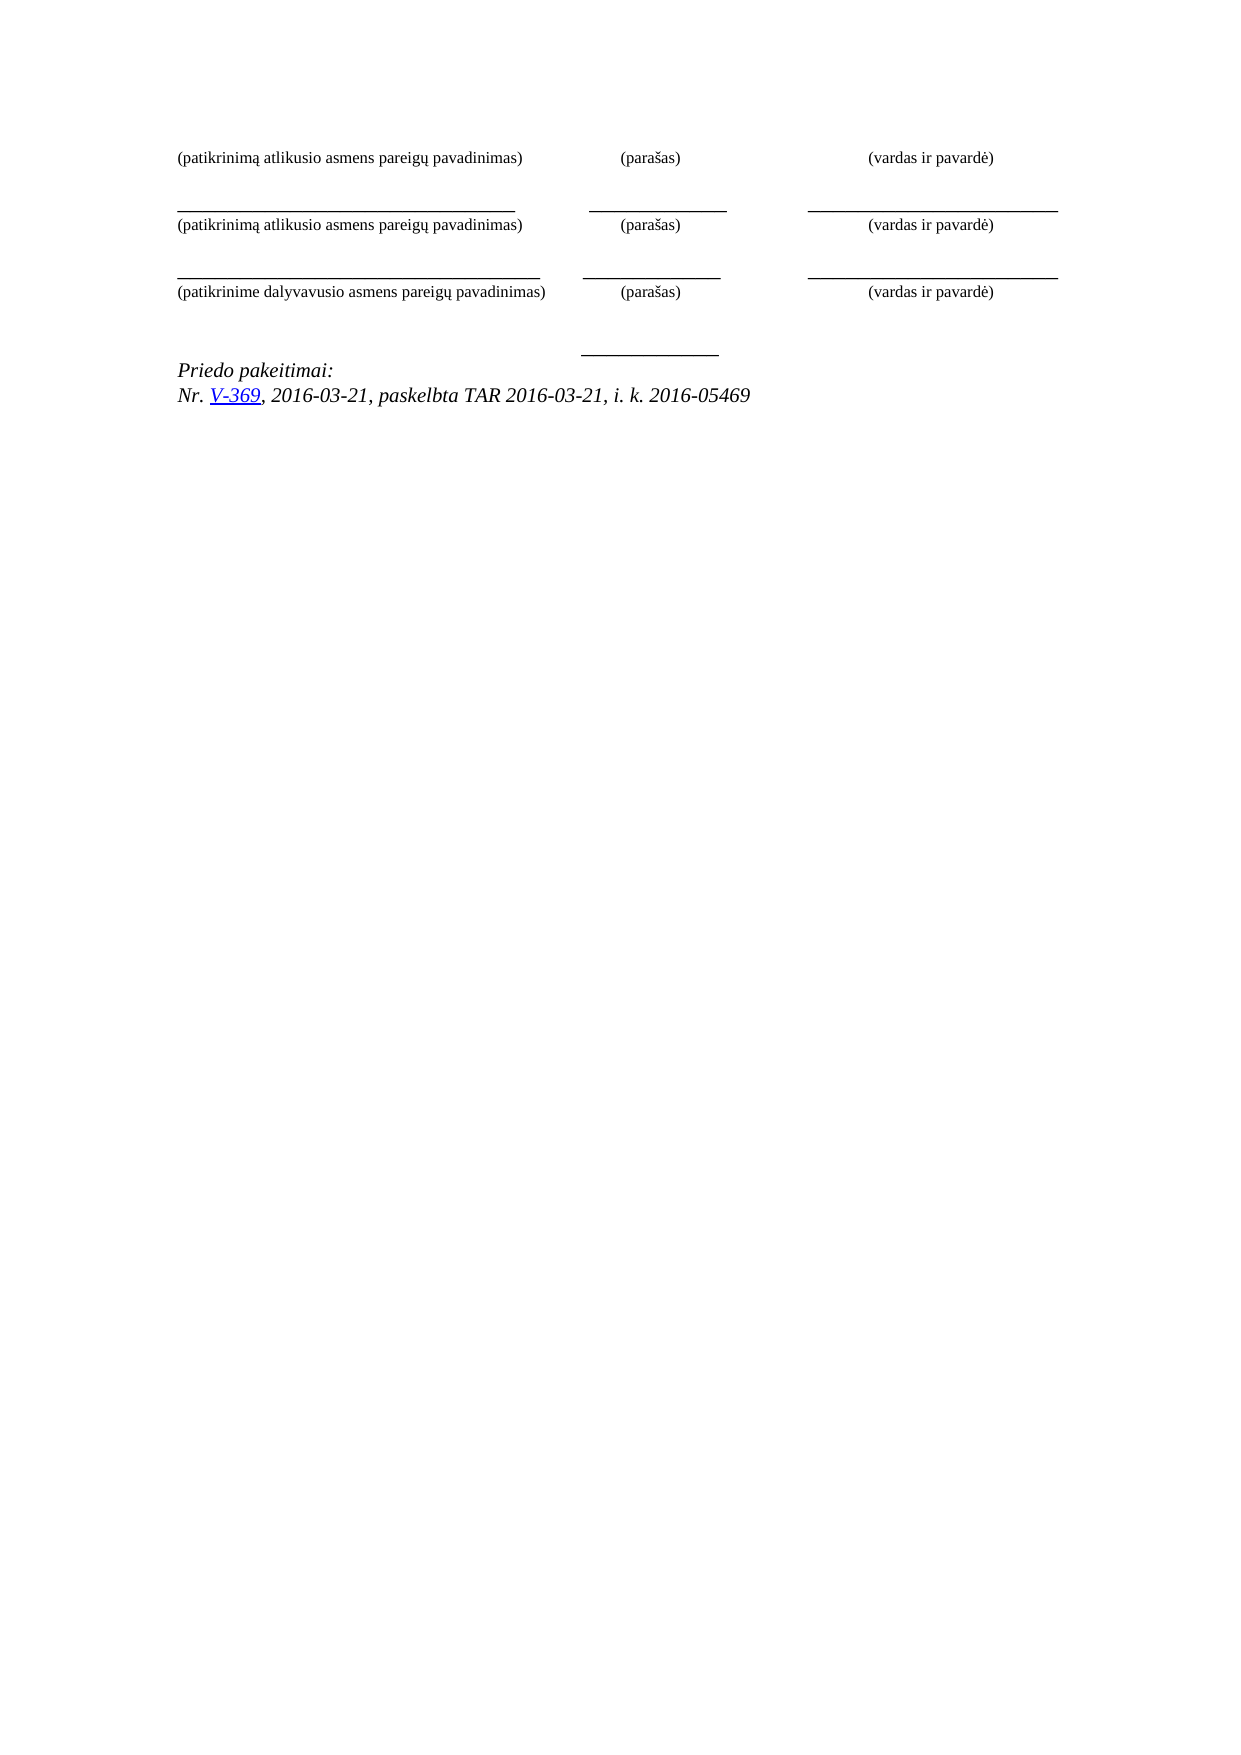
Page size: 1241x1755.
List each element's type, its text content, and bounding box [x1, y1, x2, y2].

text Nr. V-369, 2016-03-21, paskelbta TAR 2016-03-21, i. k. 2016-05469 [177, 382, 1122, 407]
text _____________________________ ___________ ____________________ [177, 253, 1122, 282]
text Priedo pakeitimai: [177, 358, 1122, 382]
text (patikrinime dalyvavusio asmens pareigų pavadinimas) (parašas) (vardas ir pavardė) [177, 282, 1122, 301]
text ___________ [177, 330, 1122, 358]
text ___________________________ ___________ ____________________ [177, 186, 1122, 215]
text (patikrinimą atlikusio asmens pareigų pavadinimas) (parašas) (vardas ir pavardė) [177, 215, 1122, 234]
text (patikrinimą atlikusio asmens pareigų pavadinimas) (parašas) (vardas ir pavardė) [177, 148, 1122, 167]
